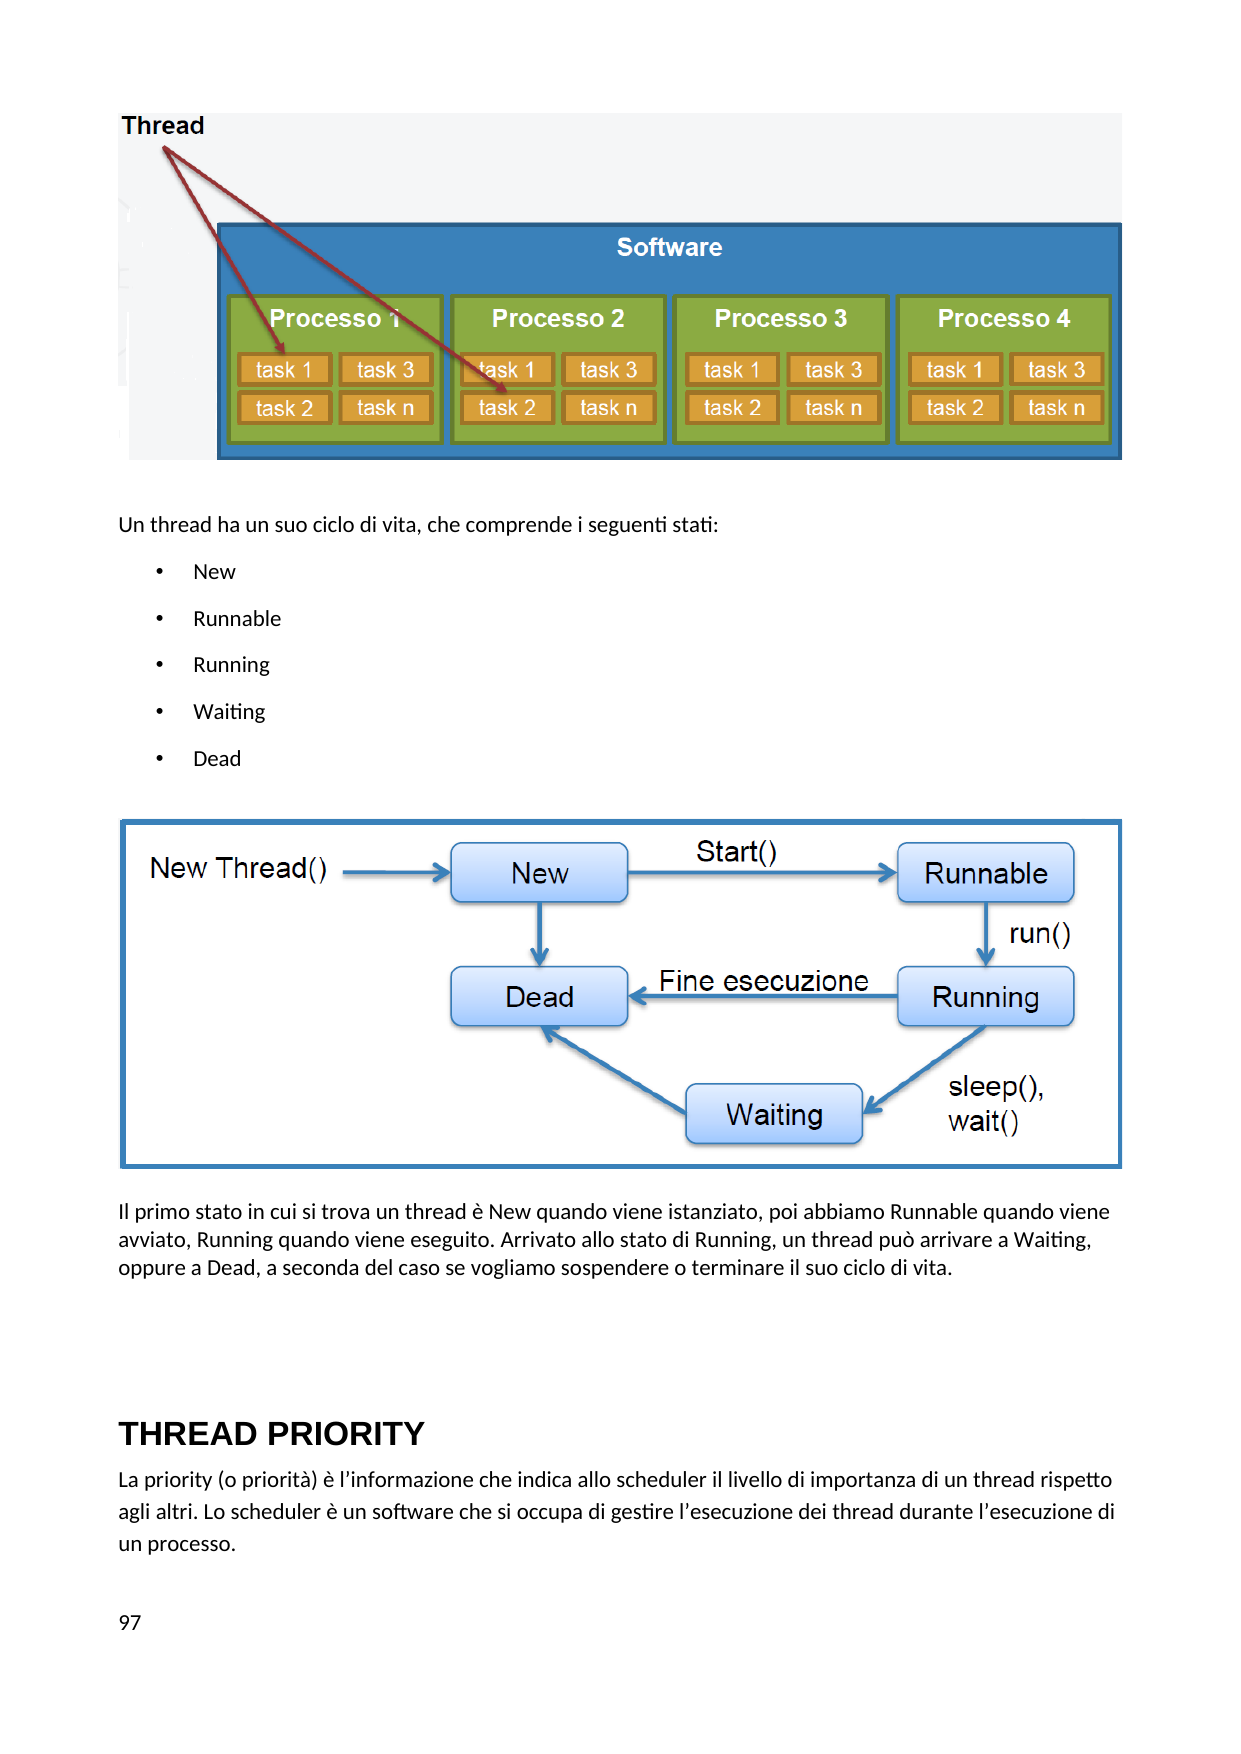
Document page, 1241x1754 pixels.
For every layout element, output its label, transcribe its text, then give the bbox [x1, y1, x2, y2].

list New [156, 557, 1122, 585]
list Runnable [156, 604, 1122, 632]
picture [118, 113, 1123, 460]
list Waiting [156, 697, 1122, 725]
picture [118, 818, 1123, 1169]
text Il primo stato in cui si trova un thread è New quando viene istanziato, poi abbiamo Runnable quando viene avviato, Running quando viene eseguito. Arrivato allo stato di Running, un thread può arrivare a Waiting, oppure a Dead, a seconda del caso se vogliamo sospendere o terminare il suo ciclo di vita. [118, 1197, 1122, 1281]
list Dead [156, 744, 1122, 772]
list Running [156, 651, 1122, 679]
text La priority (o priorità) è l’informazione che indica allo scheduler il livello di importanza di un thread rispetto agli altri. Lo scheduler è un software che si occupa di gestire l’esecuzione dei thread durante l’esecuzione di un processo. [118, 1465, 1122, 1557]
subtitle THREAD PRIORITY [118, 1414, 1122, 1452]
text Un thread ha un suo ciclo di vita, che comprende i seguenti stati: [118, 510, 1122, 538]
